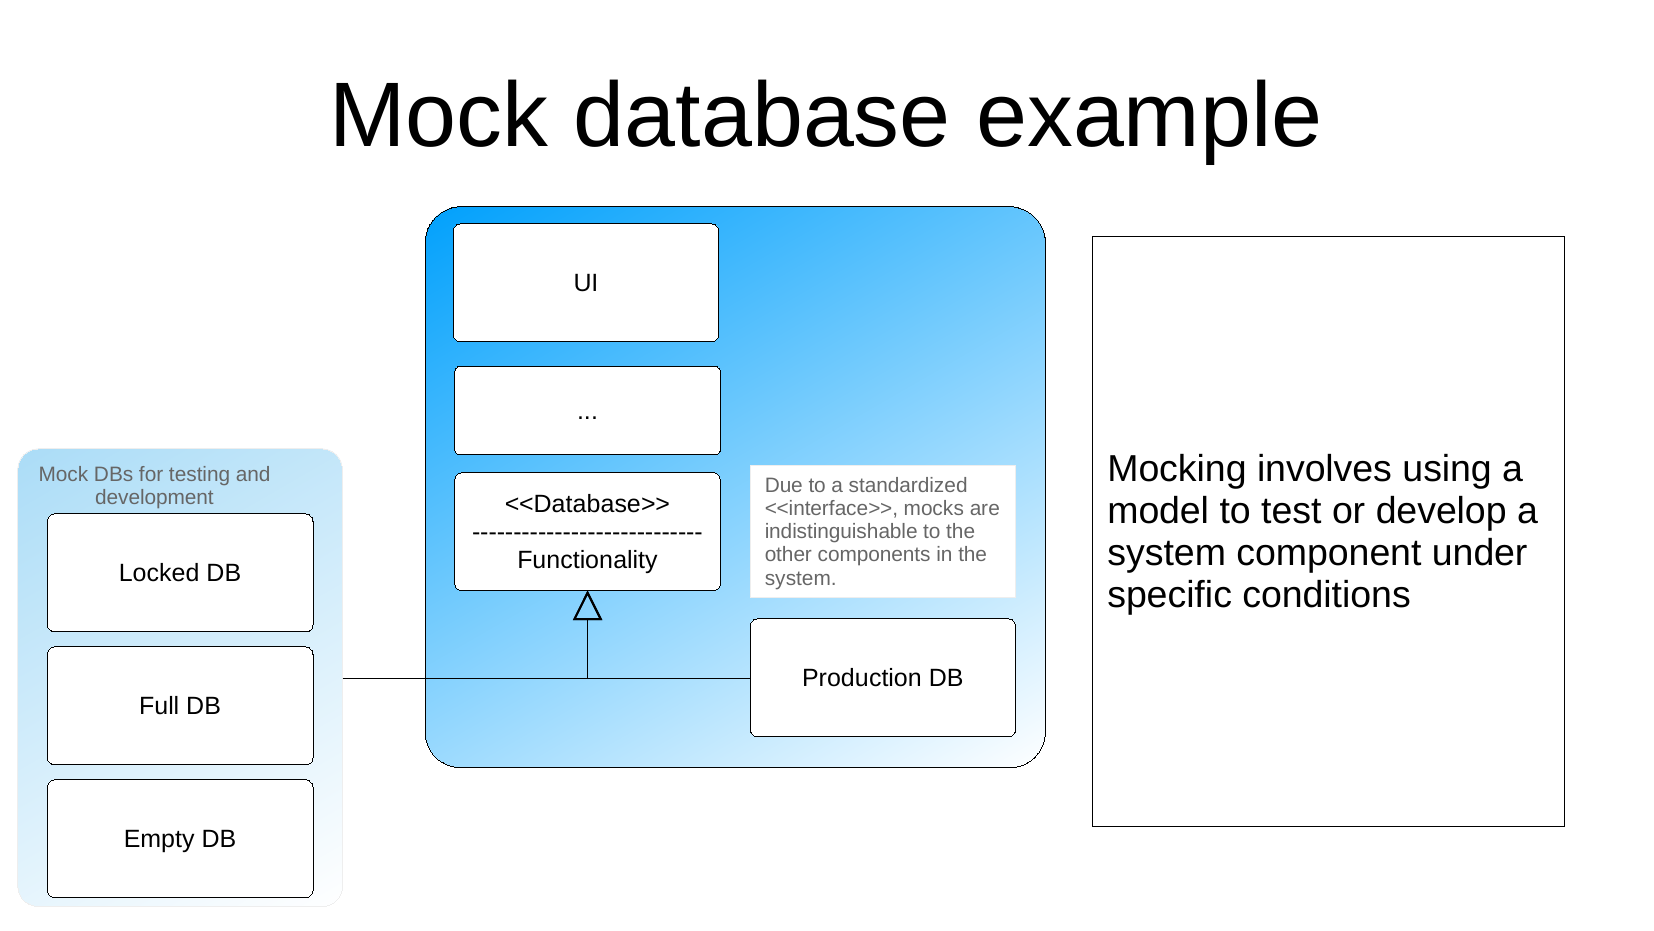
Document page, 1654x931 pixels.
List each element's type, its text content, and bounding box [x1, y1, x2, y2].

text_box [577, 597, 598, 618]
text_box [425, 206, 1046, 768]
text_box Mocking involves using a model to test or develop a system component under specific conditions [1092, 236, 1565, 827]
text_box Locked DB [47, 513, 314, 632]
text_box Due to a standardized <<interface>>, mocks are indistinguishable to the other components in the system. [750, 465, 1016, 598]
text_box Production DB [750, 618, 1016, 737]
text_box Full DB [47, 646, 314, 765]
text_box <<Database>> ---------------------------- Functionality [454, 472, 721, 591]
text_box ... [454, 366, 721, 455]
title Mock database example [82, 37, 1571, 193]
text_box Empty DB [47, 779, 314, 898]
text_box Mock DBs for testing and development [17, 448, 343, 907]
text_box UI [453, 223, 719, 342]
